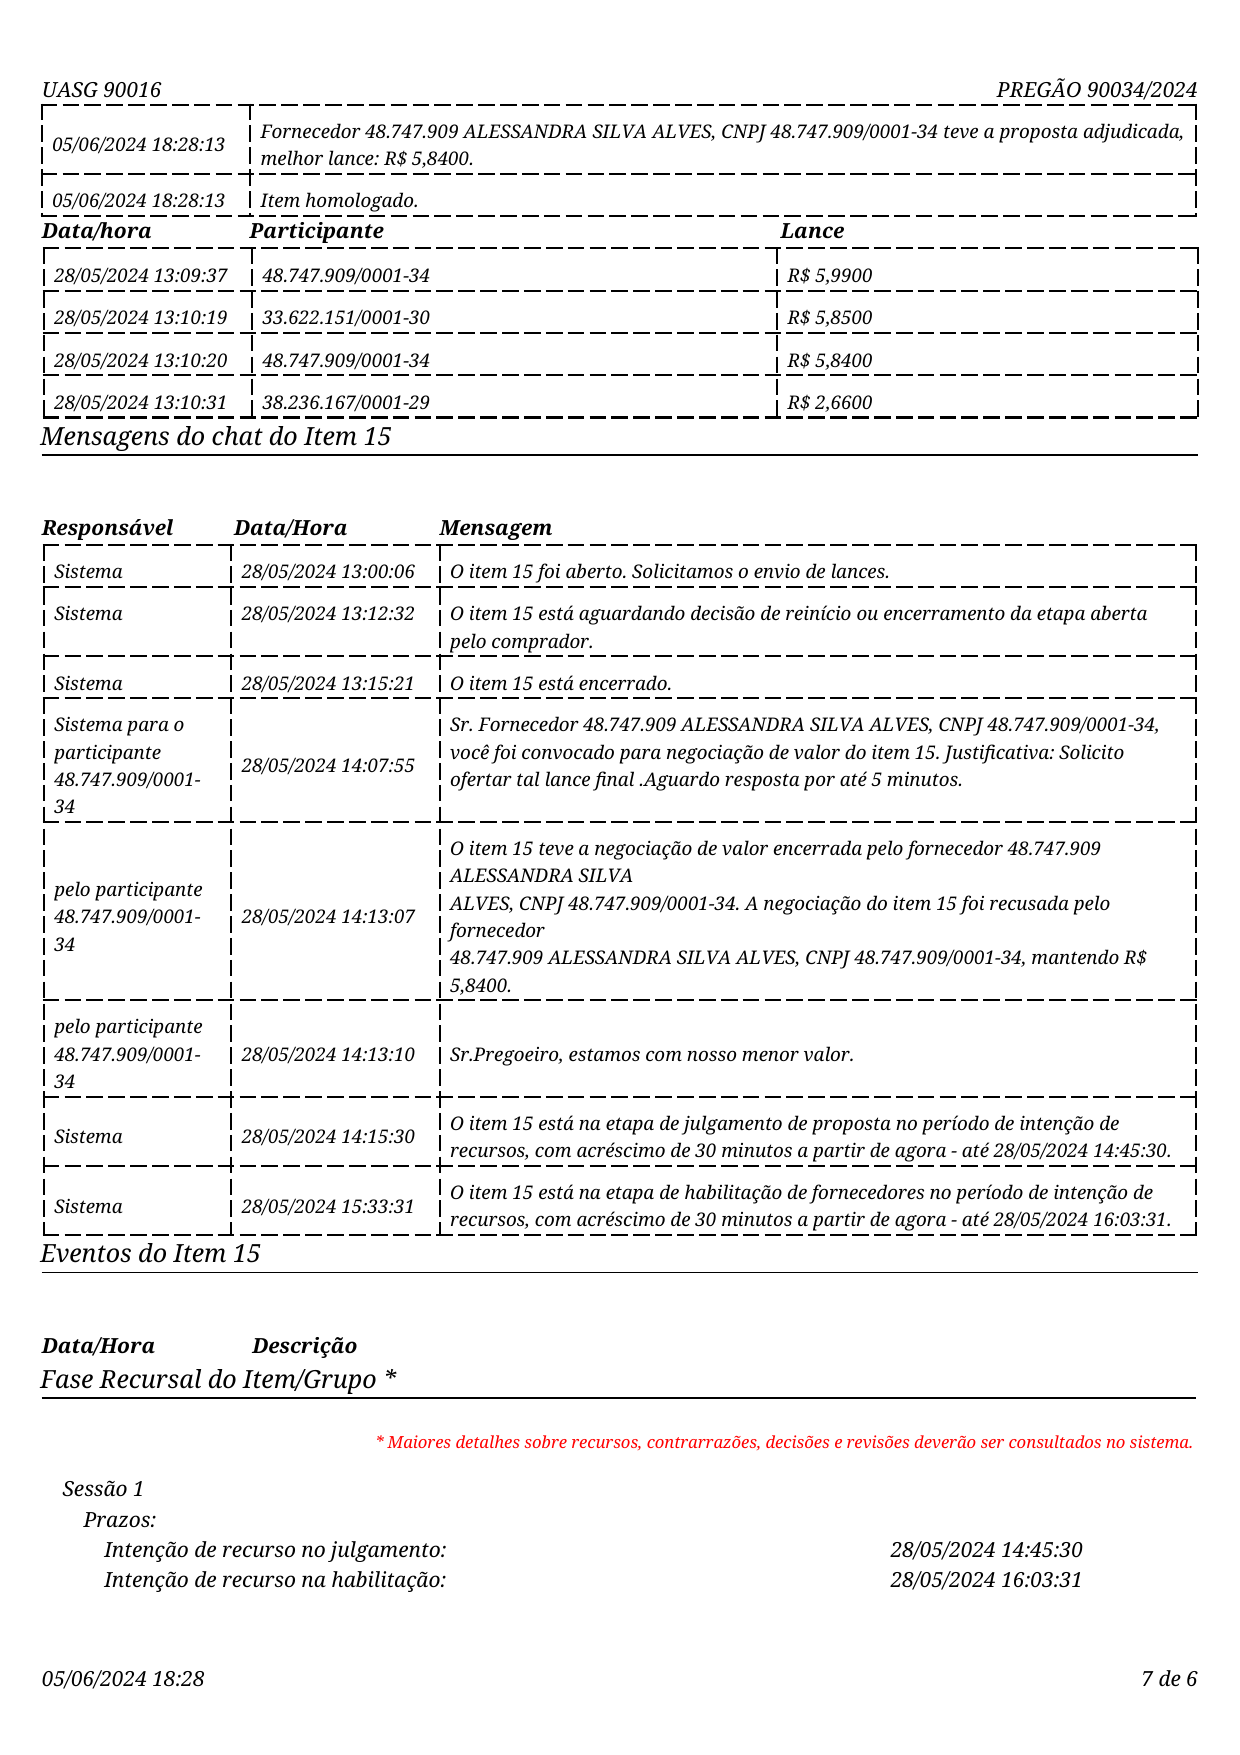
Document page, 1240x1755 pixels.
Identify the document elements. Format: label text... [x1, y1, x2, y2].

table_cell O item 15 está aguardando decisão de reinício ou encerramento da etapa aberta pelo comprador. [440, 586, 1196, 655]
table_cell Sistema para o participante 48.747.909/0001-34 [44, 697, 231, 821]
table_header 28/05/2024 13:09:37 [44, 247, 252, 289]
table_cell 48.747.909/0001-34 [252, 332, 777, 374]
table_header 48.747.909/0001-34 [252, 247, 777, 289]
table_cell R$ 5,8400 [777, 332, 1198, 374]
table_cell Sr.Pregoeiro, estamos com nosso menor valor. [440, 999, 1196, 1096]
table_cell Item homologado. [250, 173, 1196, 214]
table_cell Sistema [44, 1096, 231, 1165]
table_header O item 15 foi aberto. Solicitamos o envio de lances. [440, 544, 1196, 586]
table_cell 28/05/2024 13:10:31 [44, 374, 252, 416]
text Data/Hora Descrição [42, 1331, 1200, 1359]
table_cell 28/05/2024 14:07:55 [231, 697, 439, 821]
table_cell Sistema [44, 1165, 231, 1234]
text Responsável Data/Hora Mensagem [42, 513, 1200, 542]
text Data/hora Participante Lance [42, 217, 1200, 245]
table_cell R$ 5,8500 [777, 290, 1198, 332]
table_cell 28/05/2024 13:10:19 [44, 290, 252, 332]
table_header 28/05/2024 13:00:06 [231, 544, 439, 586]
table_cell 28/05/2024 14:13:10 [231, 999, 439, 1096]
table_cell pelo participante 48.747.909/0001-34 [44, 821, 231, 999]
table_cell O item 15 está encerrado. [440, 655, 1196, 697]
table_cell O item 15 teve a negociação de valor encerrada pelo fornecedor 48.747.909 ALESSANDRA SILVA ALVES, CNPJ 48.747.909/0001-34. A negociação do item 15 foi recusada pelo fornecedor 48.747.909 ALESSANDRA SILVA ALVES, CNPJ 48.747.909/0001-34, mantendo R$ 5,8400. [440, 821, 1196, 999]
table_cell 28/05/2024 14:13:07 [231, 821, 439, 999]
table_cell Intenção de recurso na habilitação: [63, 1565, 518, 1596]
table_cell 38.236.167/0001-29 [252, 374, 777, 416]
table_cell 28/05/2024 13:10:20 [44, 332, 252, 374]
text Eventos do Item 15 [40, 1236, 1200, 1270]
table_cell 28/05/2024 15:33:31 [231, 1165, 439, 1234]
table_cell Sistema [44, 586, 231, 655]
table_cell 28/05/2024 13:15:21 [231, 655, 439, 697]
table_cell 28/05/2024 13:12:32 [231, 586, 439, 655]
table_cell O item 15 está na etapa de julgamento de proposta no período de intenção de recursos, com acréscimo de 30 minutos a partir de agora - até 28/05/2024 14:45:30. [440, 1096, 1196, 1165]
table_header Sistema [44, 544, 231, 586]
table_cell Sr. Fornecedor 48.747.909 ALESSANDRA SILVA ALVES, CNPJ 48.747.909/0001-34, você foi convocado para negociação de valor do item 15. Justificativa: Solicito ofertar tal lance final .Aguardo resposta por até 5 minutos. [440, 697, 1196, 821]
table_cell 28/05/2024 16:03:31 [518, 1565, 1085, 1596]
table_cell 28/05/2024 14:45:30 [518, 1535, 1085, 1565]
table_cell Intenção de recurso no julgamento: [63, 1535, 518, 1565]
text * Maiores detalhes sobre recursos, contrarrazões, decisões e revisões deverão ser consultados no sistema. [42, 1430, 1196, 1453]
table_cell R$ 2,6600 [777, 374, 1198, 416]
table_cell O item 15 está na etapa de habilitação de fornecedores no período de intenção de recursos, com acréscimo de 30 minutos a partir de agora - até 28/05/2024 16:03:31. [440, 1165, 1196, 1234]
table_header Fornecedor 48.747.909 ALESSANDRA SILVA ALVES, CNPJ 48.747.909/0001-34 teve a proposta adjudicada, melhor lance: R$ 5,8400. [250, 104, 1196, 173]
table_header Sessão 1 Prazos: [63, 1475, 518, 1535]
table_cell Sistema [44, 655, 231, 697]
table_cell pelo participante 48.747.909/0001-34 [44, 999, 231, 1096]
table_cell 05/06/2024 18:28:13 [42, 173, 250, 214]
table_header R$ 5,9900 [777, 247, 1198, 289]
table_cell 28/05/2024 14:15:30 [231, 1096, 439, 1165]
table_header 05/06/2024 18:28:13 [42, 104, 250, 173]
text Fase Recursal do Item/Grupo * [40, 1362, 1200, 1396]
table_cell 33.622.151/0001-30 [252, 290, 777, 332]
table_header [518, 1475, 1085, 1535]
text Mensagens do chat do Item 15 [40, 418, 1200, 453]
